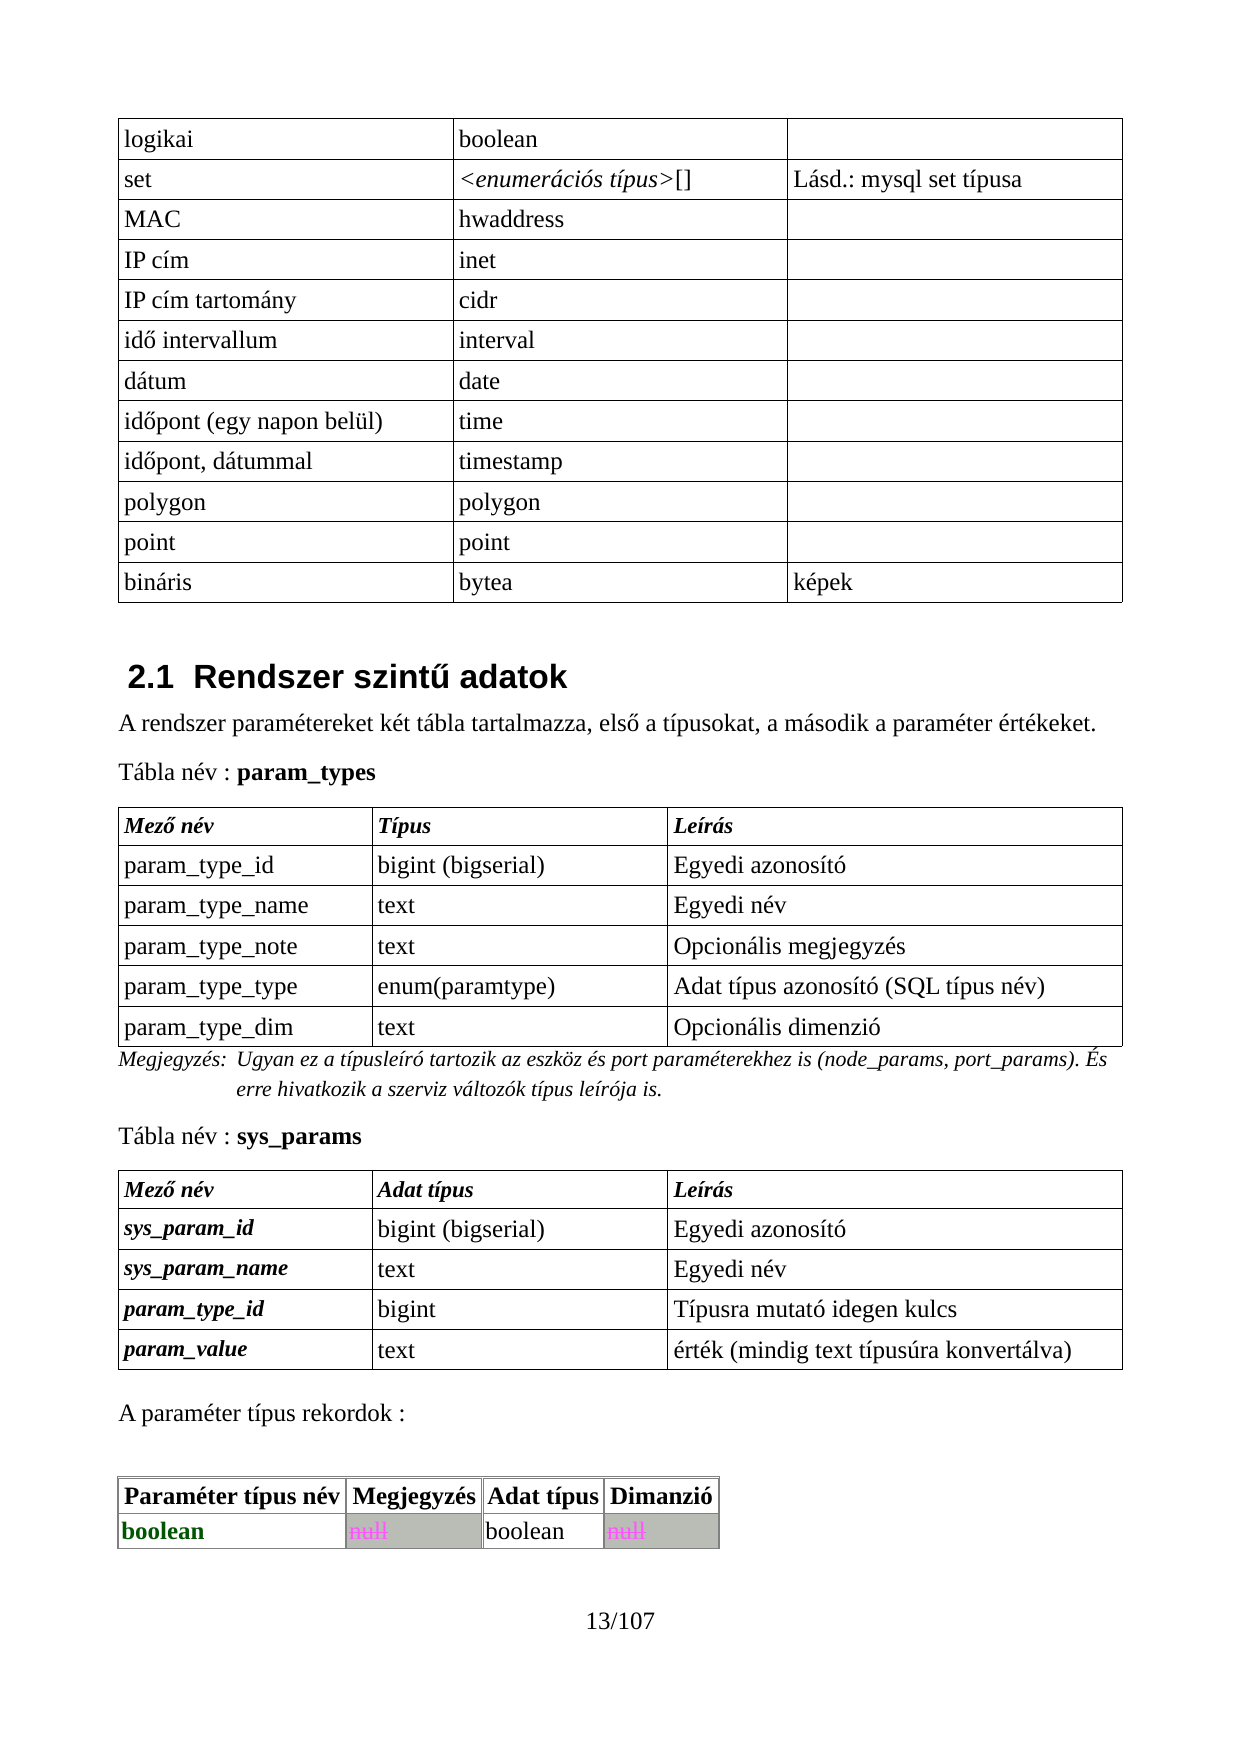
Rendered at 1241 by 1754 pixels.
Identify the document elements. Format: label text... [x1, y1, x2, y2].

text Megjegyzés: Ugyan ez a típusleíró tartozik az eszköz és port paraméterekhez is (node_params, port_params). És erre hivatkozik a szerviz változók típus leírója is. [118, 1047, 1122, 1102]
table_cell param_type_type [119, 966, 372, 1006]
table_cell text [373, 886, 667, 925]
table_cell bigint [373, 1290, 667, 1329]
table_cell Egyedi azonosító [668, 846, 1122, 885]
table_header Dimanzió [605, 1479, 718, 1513]
table_cell IP cím [119, 240, 453, 279]
table_cell [788, 482, 1122, 521]
table_cell enum(paramtype) [373, 966, 667, 1006]
table_cell text [373, 1330, 667, 1369]
table_cell Egyedi név [668, 886, 1122, 925]
table_cell boolean [484, 1514, 603, 1548]
table_cell [788, 240, 1122, 279]
table_header Megjegyzés [347, 1479, 481, 1513]
table_cell Típusra mutató idegen kulcs [668, 1290, 1122, 1329]
table_cell sys_param_id [119, 1209, 372, 1248]
table_cell boolean [454, 119, 787, 158]
table_cell Adat típus azonosító (SQL típus név) [668, 966, 1122, 1006]
table_cell [788, 522, 1122, 562]
text A rendszer paramétereket két tábla tartalmazza, első a típusokat, a második a paraméter értékeket. [118, 708, 1122, 737]
table_cell bináris [119, 563, 453, 602]
table_cell Egyedi azonosító [668, 1209, 1122, 1248]
table_cell bytea [454, 563, 787, 602]
table_cell text [373, 926, 667, 965]
table_cell Opcionális megjegyzés [668, 926, 1122, 965]
table_header Leírás [668, 1171, 1122, 1208]
table_cell idő intervallum [119, 321, 453, 360]
table_cell point [454, 522, 787, 562]
table_cell [788, 361, 1122, 400]
table_cell [788, 280, 1122, 320]
table_cell [788, 321, 1122, 360]
table_cell text [373, 1250, 667, 1289]
table_header Mező név [119, 1171, 372, 1208]
table_cell [788, 442, 1122, 481]
table_cell null [347, 1514, 481, 1548]
table_cell MAC [119, 200, 453, 239]
text A paraméter típus rekordok : [118, 1398, 1122, 1427]
table_cell [788, 119, 1122, 158]
table_cell időpont, dátummal [119, 442, 453, 481]
table_cell time [454, 401, 787, 441]
table_cell param_type_dim [119, 1007, 372, 1046]
text Tábla név : sys_params [118, 1121, 1122, 1150]
table_cell dátum [119, 361, 453, 400]
table_cell point [119, 522, 453, 562]
table_cell Opcionális dimenzió [668, 1007, 1122, 1046]
table_cell Egyedi név [668, 1250, 1122, 1289]
table_cell boolean [119, 1514, 345, 1548]
table_cell null [605, 1514, 718, 1548]
table_cell képek [788, 563, 1122, 602]
table_cell hwaddress [454, 200, 787, 239]
table_cell interval [454, 321, 787, 360]
table_cell param_type_id [119, 1290, 372, 1329]
table_cell date [454, 361, 787, 400]
table_cell inet [454, 240, 787, 279]
table_header Adat típus [373, 1171, 667, 1208]
table_cell set [119, 160, 453, 199]
table_header Paraméter típus név [119, 1479, 345, 1513]
table_cell <enumerációs típus>[] [454, 160, 787, 199]
subtitle Rendszer szintű adatok [118, 657, 1122, 696]
table_cell cidr [454, 280, 787, 320]
table_header Adat típus [484, 1479, 603, 1513]
table_cell [788, 200, 1122, 239]
table_cell text [373, 1007, 667, 1046]
table_cell param_value [119, 1330, 372, 1369]
table_cell Lásd.: mysql set típusa [788, 160, 1122, 199]
table_cell érték (mindig text típusúra konvertálva) [668, 1330, 1122, 1369]
text Tábla név : param_types [118, 757, 1122, 786]
table_cell timestamp [454, 442, 787, 481]
table_cell param_type_note [119, 926, 372, 965]
table_header Leírás [668, 808, 1122, 844]
table_cell logikai [119, 119, 453, 158]
table_cell bigint (bigserial) [373, 846, 667, 885]
table_header Mező név [119, 808, 372, 844]
table_cell IP cím tartomány [119, 280, 453, 320]
table_header Típus [373, 808, 667, 844]
table_cell polygon [119, 482, 453, 521]
table_cell sys_param_name [119, 1250, 372, 1289]
table_cell param_type_name [119, 886, 372, 925]
table_cell polygon [454, 482, 787, 521]
table_cell param_type_id [119, 846, 372, 885]
table_cell bigint (bigserial) [373, 1209, 667, 1248]
table_cell időpont (egy napon belül) [119, 401, 453, 441]
table_cell [788, 401, 1122, 441]
